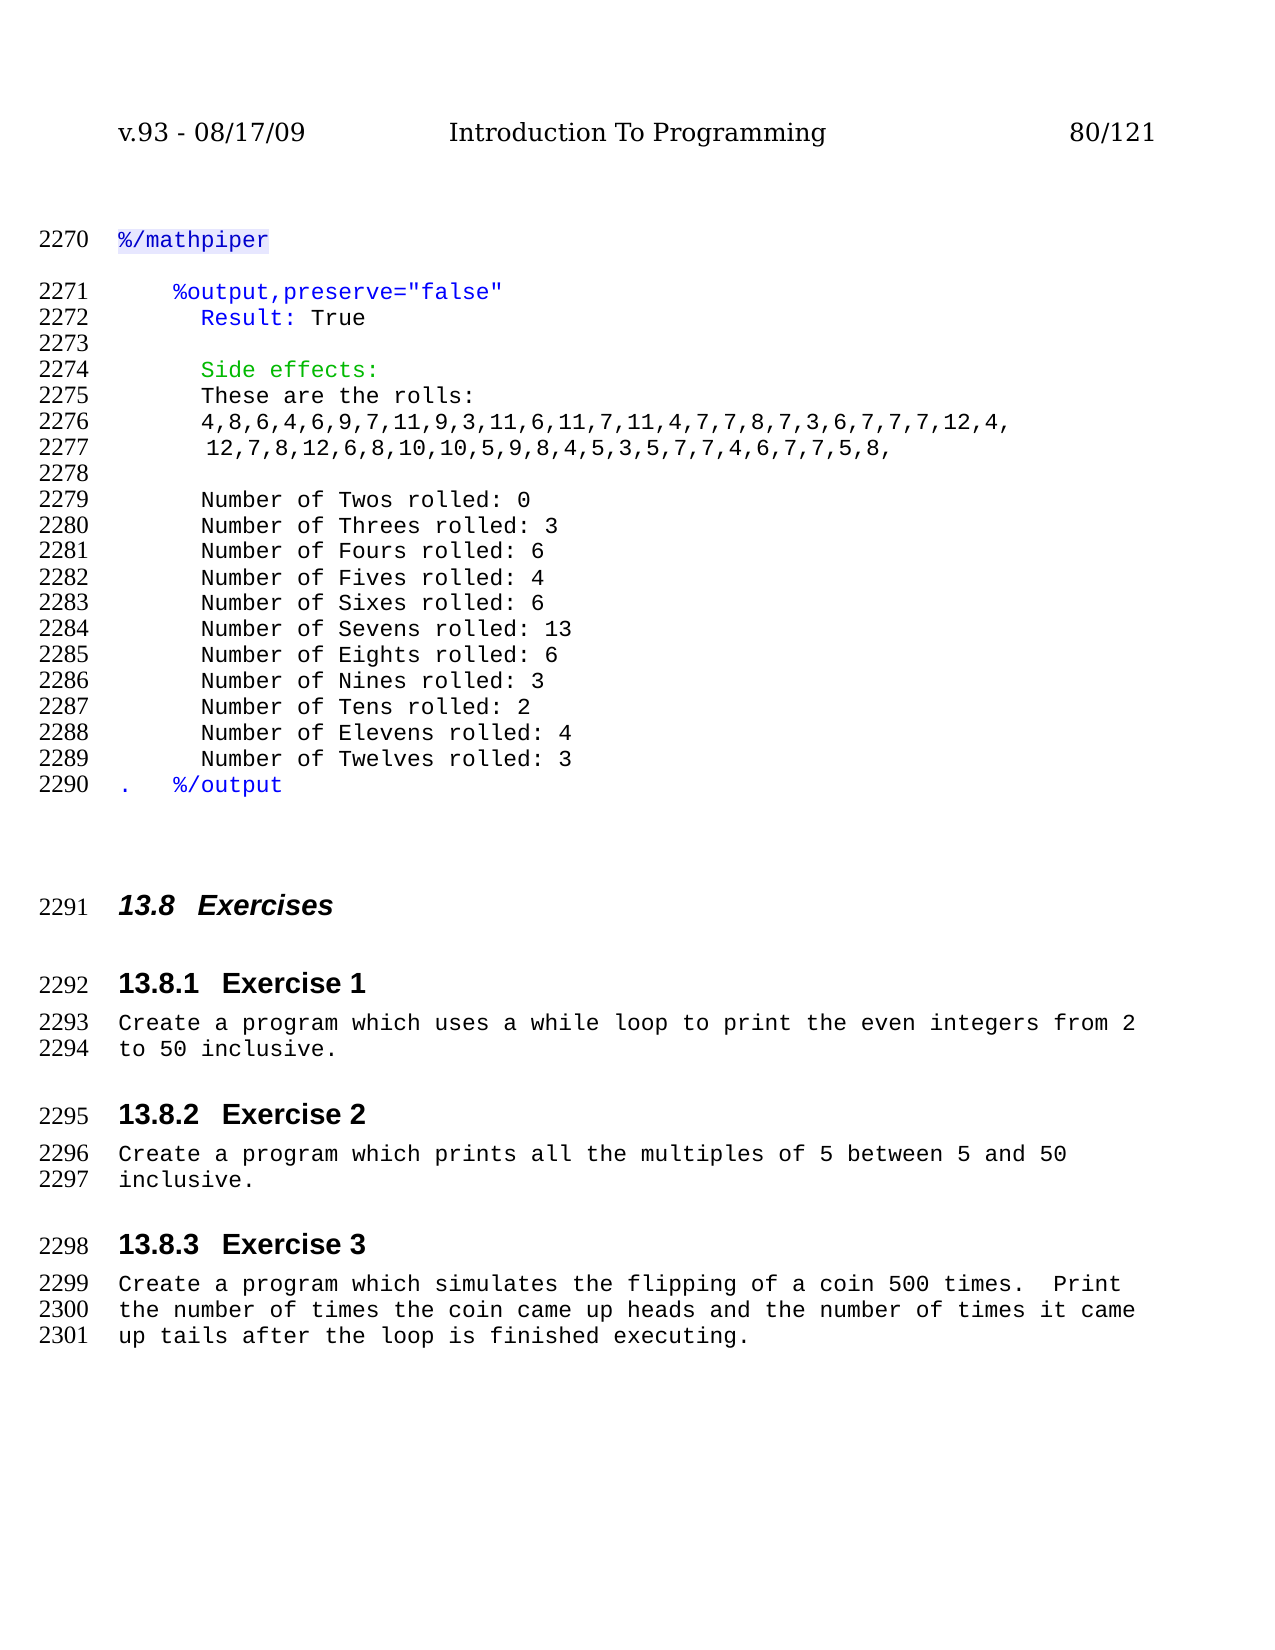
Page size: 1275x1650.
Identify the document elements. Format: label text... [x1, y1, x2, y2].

text . %/output [118, 773, 1157, 799]
text Number of Sevens rolled: 13 [118, 618, 1157, 644]
subtitle Exercise 3 [118, 1227, 1157, 1261]
text Create a program which uses a while loop to print the even integers from 2 to 50 inclusive. [118, 1012, 1157, 1064]
text Create a program which prints all the multiples of 5 between 5 and 50 inclusive. [118, 1142, 1157, 1194]
text Number of Eights rolled: 6 [118, 644, 1157, 669]
text Number of Fives rolled: 4 [118, 566, 1157, 592]
text Number of Nines rolled: 3 [118, 669, 1157, 696]
text Number of Tens rolled: 2 [118, 696, 1157, 721]
text Result: True [118, 306, 1157, 332]
text Side effects: [118, 358, 1157, 384]
text 4,8,6,4,6,9,7,11,9,3,11,6,11,7,11,4,7,7,8,7,3,6,7,7,7,12,4, [118, 410, 1157, 436]
text Number of Twos rolled: 0 [118, 488, 1157, 514]
subtitle Exercise 1 [118, 966, 1157, 1000]
text %/mathpiper [118, 229, 1157, 254]
subtitle Exercises [118, 888, 1157, 921]
text Number of Sixes rolled: 6 [118, 592, 1157, 618]
text Number of Twelves rolled: 3 [118, 747, 1157, 773]
text Number of Fours rolled: 6 [118, 540, 1157, 566]
text %output,preserve="false" [118, 281, 1157, 306]
text 12,7,8,12,6,8,10,10,5,9,8,4,5,3,5,7,7,4,6,7,7,5,8, [118, 436, 1157, 462]
text Create a program which simulates the flipping of a coin 500 times. Print the number of times the coin came up heads and the number of times it came up tails after the loop is finished executing. [118, 1273, 1157, 1350]
text These are the rolls: [118, 384, 1157, 410]
subtitle Exercise 2 [118, 1097, 1157, 1130]
text Number of Threes rolled: 3 [118, 514, 1157, 540]
text Number of Elevens rolled: 4 [118, 721, 1157, 747]
